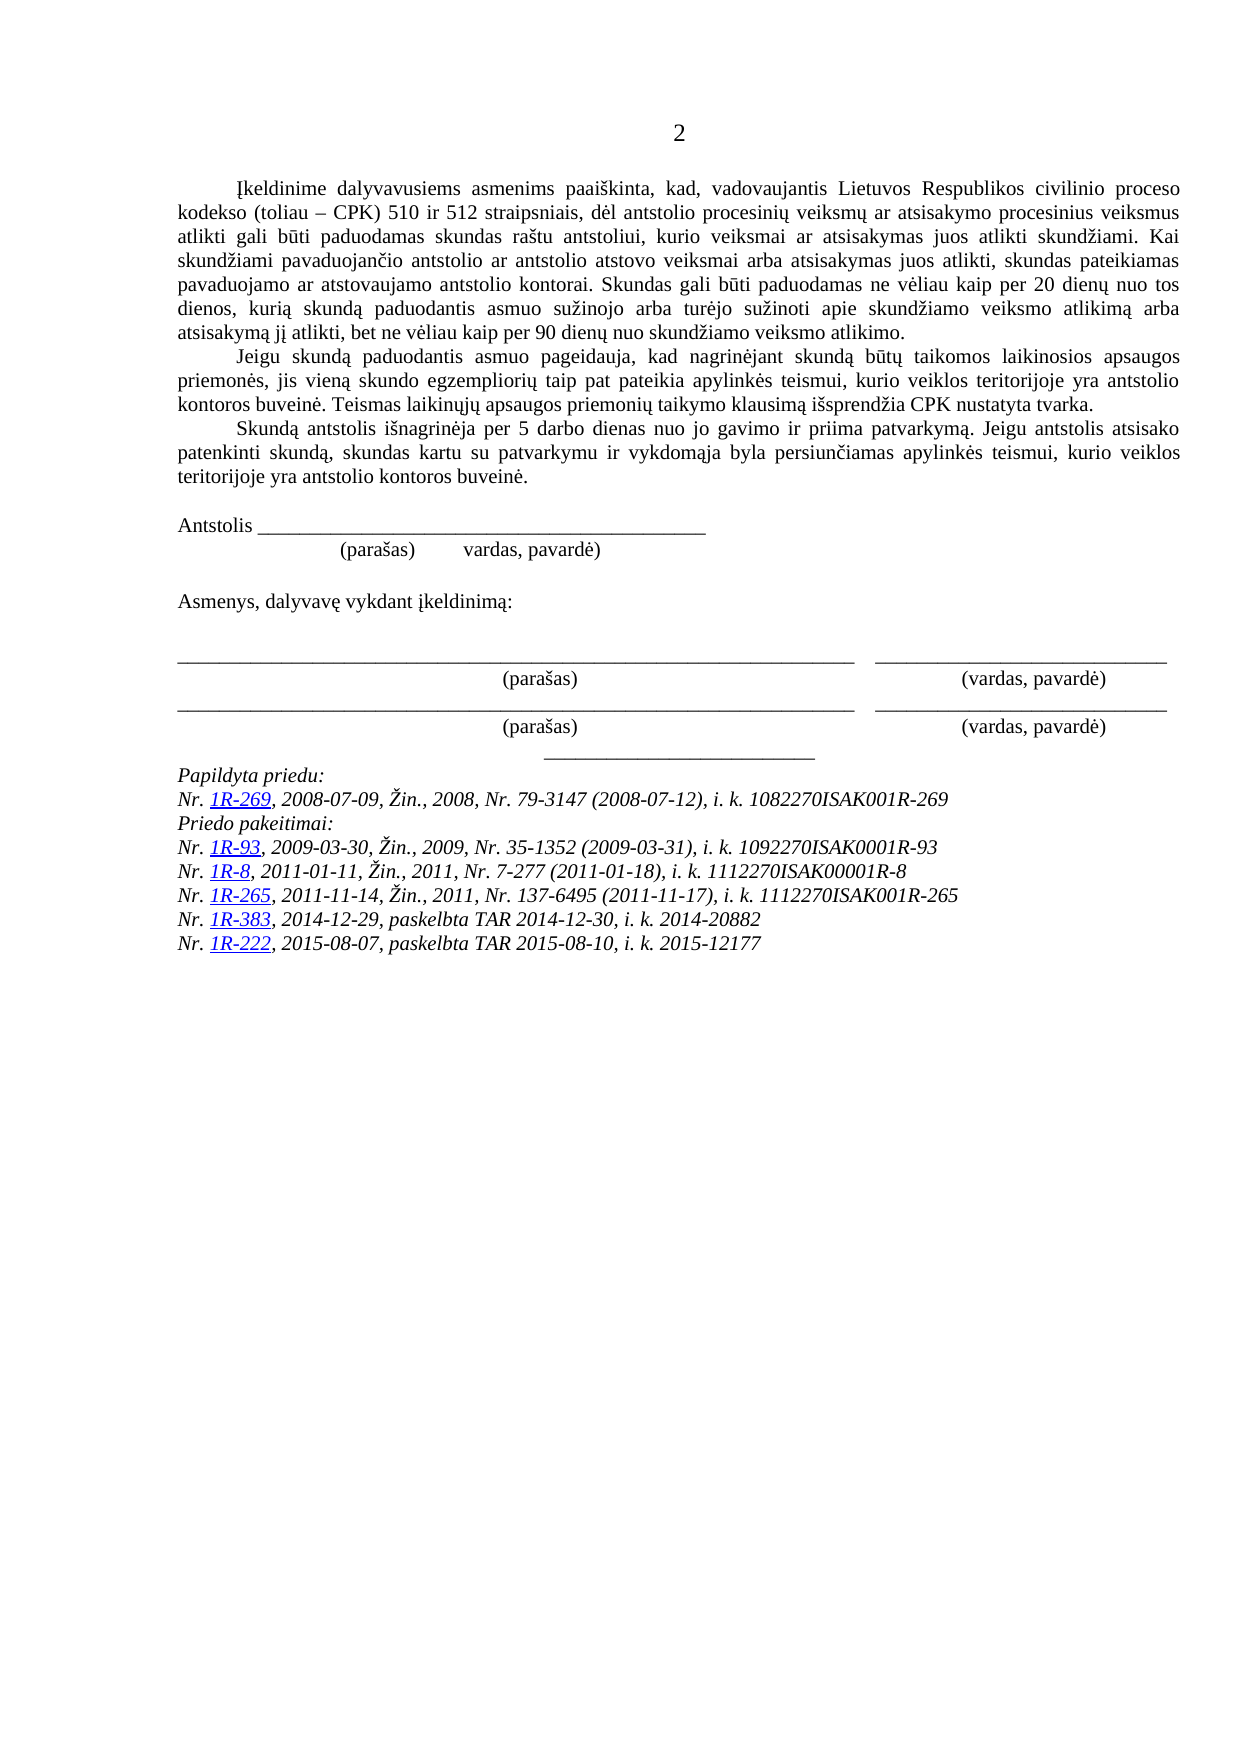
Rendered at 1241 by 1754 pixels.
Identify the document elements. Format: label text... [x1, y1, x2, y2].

text (parašas) (vardas, pavardė) [177, 666, 1181, 690]
text Įkeldinime dalyvavusiems asmenims paaiškinta, kad, vadovaujantis Lietuvos Respublikos civilinio proceso kodekso (toliau – CPK) 510 ir 512 straipsniais, dėl antstolio procesinių veiksmų ar atsisakymo procesinius veiksmus atlikti gali būti paduodamas skundas raštu antstoliui, kurio veiksmai ar atsisakymas juos atlikti skundžiami. Kai skundžiami pavaduojančio antstolio ar antstolio atstovo veiksmai arba atsisakymas juos atlikti, skundas pateikiamas pavaduojamo ar atstovaujamo antstolio kontorai. Skundas gali būti paduodamas ne vėliau kaip per 20 dienų nuo tos dienos, kurią skundą paduodantis asmuo sužinojo arba turėjo sužinoti apie skundžiamo veiksmo atlikimą arba atsisakymą jį atlikti, bet ne vėliau kaip per 90 dienų nuo skundžiamo veiksmo atlikimo. [177, 176, 1181, 344]
text Nr. 1R-265, 2011-11-14, Žin., 2011, Nr. 137-6495 (2011-11-17), i. k. 1112270ISAK001R-265 [177, 883, 1181, 907]
text _________________________________________________________________ ____________________________ [177, 690, 1181, 714]
text Antstolis ___________________________________________ [177, 512, 1181, 537]
text Nr. 1R-93, 2009-03-30, Žin., 2009, Nr. 35-1352 (2009-03-31), i. k. 1092270ISAK0001R-93 [177, 835, 1181, 859]
text Skundą antstolis išnagrinėja per 5 darbo dienas nuo jo gavimo ir priima patvarkymą. Jeigu antstolis atsisako patenkinti skundą, skundas kartu su patvarkymu ir vykdomąja byla persiunčiamas apylinkės teismui, kurio veiklos teritorijoje yra antstolio kontoros buveinė. [177, 416, 1181, 488]
text Asmenys, dalyvavę vykdant įkeldinimą: [177, 589, 1181, 613]
text _________________________________________________________________ ____________________________ [177, 642, 1181, 666]
text Nr. 1R-269, 2008-07-09, Žin., 2008, Nr. 79-3147 (2008-07-12), i. k. 1082270ISAK001R-269 [177, 787, 1181, 811]
text Jeigu skundą paduodantis asmuo pageidauja, kad nagrinėjant skundą būtų taikomos laikinosios apsaugos priemonės, jis vieną skundo egzempliorių taip pat pateikia apylinkės teismui, kurio veiklos teritorijoje yra antstolio kontoros buveinė. Teismas laikinųjų apsaugos priemonių taikymo klausimą išsprendžia CPK nustatyta tvarka. [177, 344, 1181, 416]
text Nr. 1R-8, 2011-01-11, Žin., 2011, Nr. 7-277 (2011-01-18), i. k. 1112270ISAK00001R-8 [177, 859, 1181, 883]
text Priedo pakeitimai: [177, 811, 1181, 835]
text Nr. 1R-222, 2015-08-07, paskelbta TAR 2015-08-10, i. k. 2015-12177 [177, 931, 1181, 955]
text Nr. 1R-383, 2014-12-29, paskelbta TAR 2014-12-30, i. k. 2014-20882 [177, 907, 1181, 931]
text (parašas) vardas, pavardė) [340, 537, 1181, 561]
text (parašas) (vardas, pavardė) [177, 714, 1181, 738]
text Papildyta priedu: [177, 762, 1181, 787]
text __________________________ [177, 738, 1181, 762]
